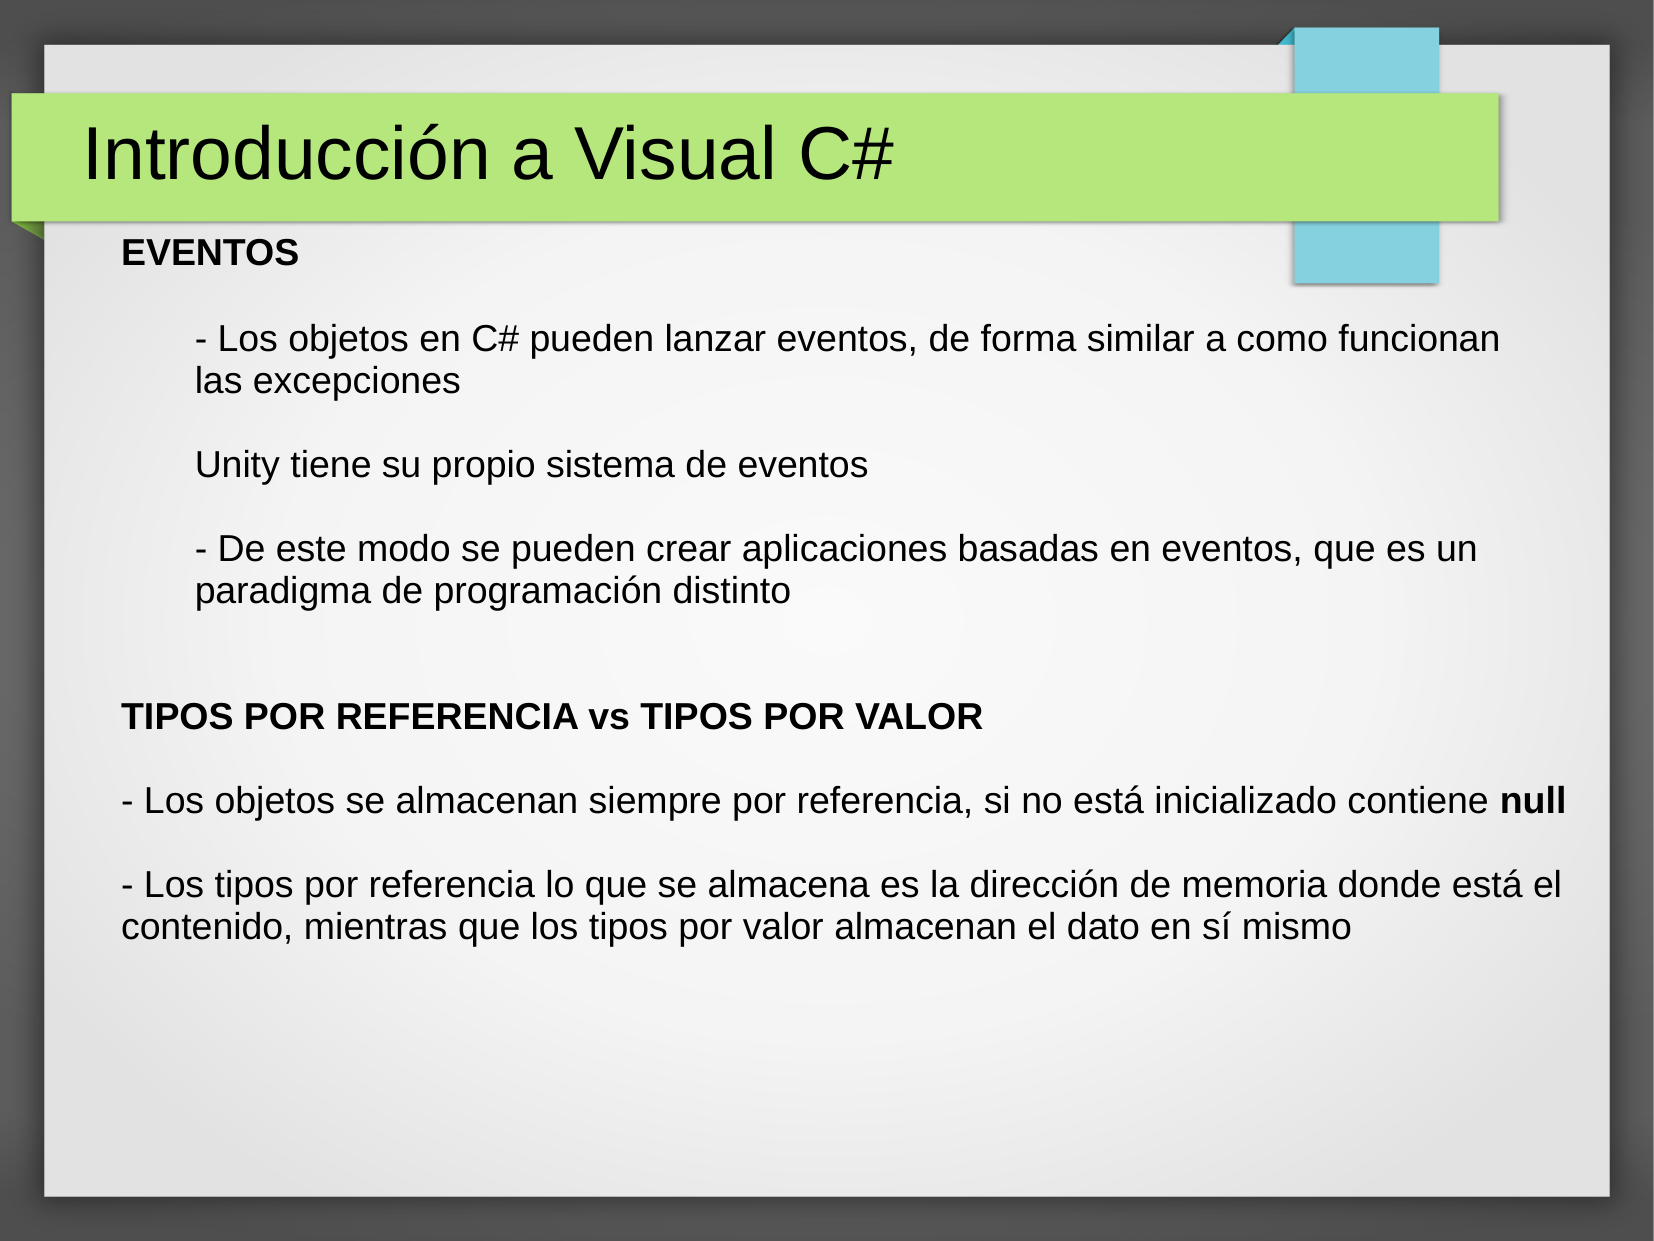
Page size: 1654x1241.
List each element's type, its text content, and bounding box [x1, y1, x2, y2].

picture [0, 0, 1654, 1241]
title Introducción a Visual C# [82, 94, 1264, 213]
text_box EVENTOS - Los objetos en C# pueden lanzar eventos, de forma similar a como funcionan las excepciones Unity tiene su propio sistema de eventos - De este modo se pueden crear aplicaciones basadas en eventos, que es un paradigma de programación distinto TIPOS POR REFERENCIA vs TIPOS POR VALOR - Los objetos se almacenan siempre por referencia, si no está inicializado contiene null - Los tipos por referencia lo que se almacena es la dirección de memoria donde está el contenido, mientras que los tipos por valor almacenan el dato en sí mismo [47, 224, 1607, 1199]
